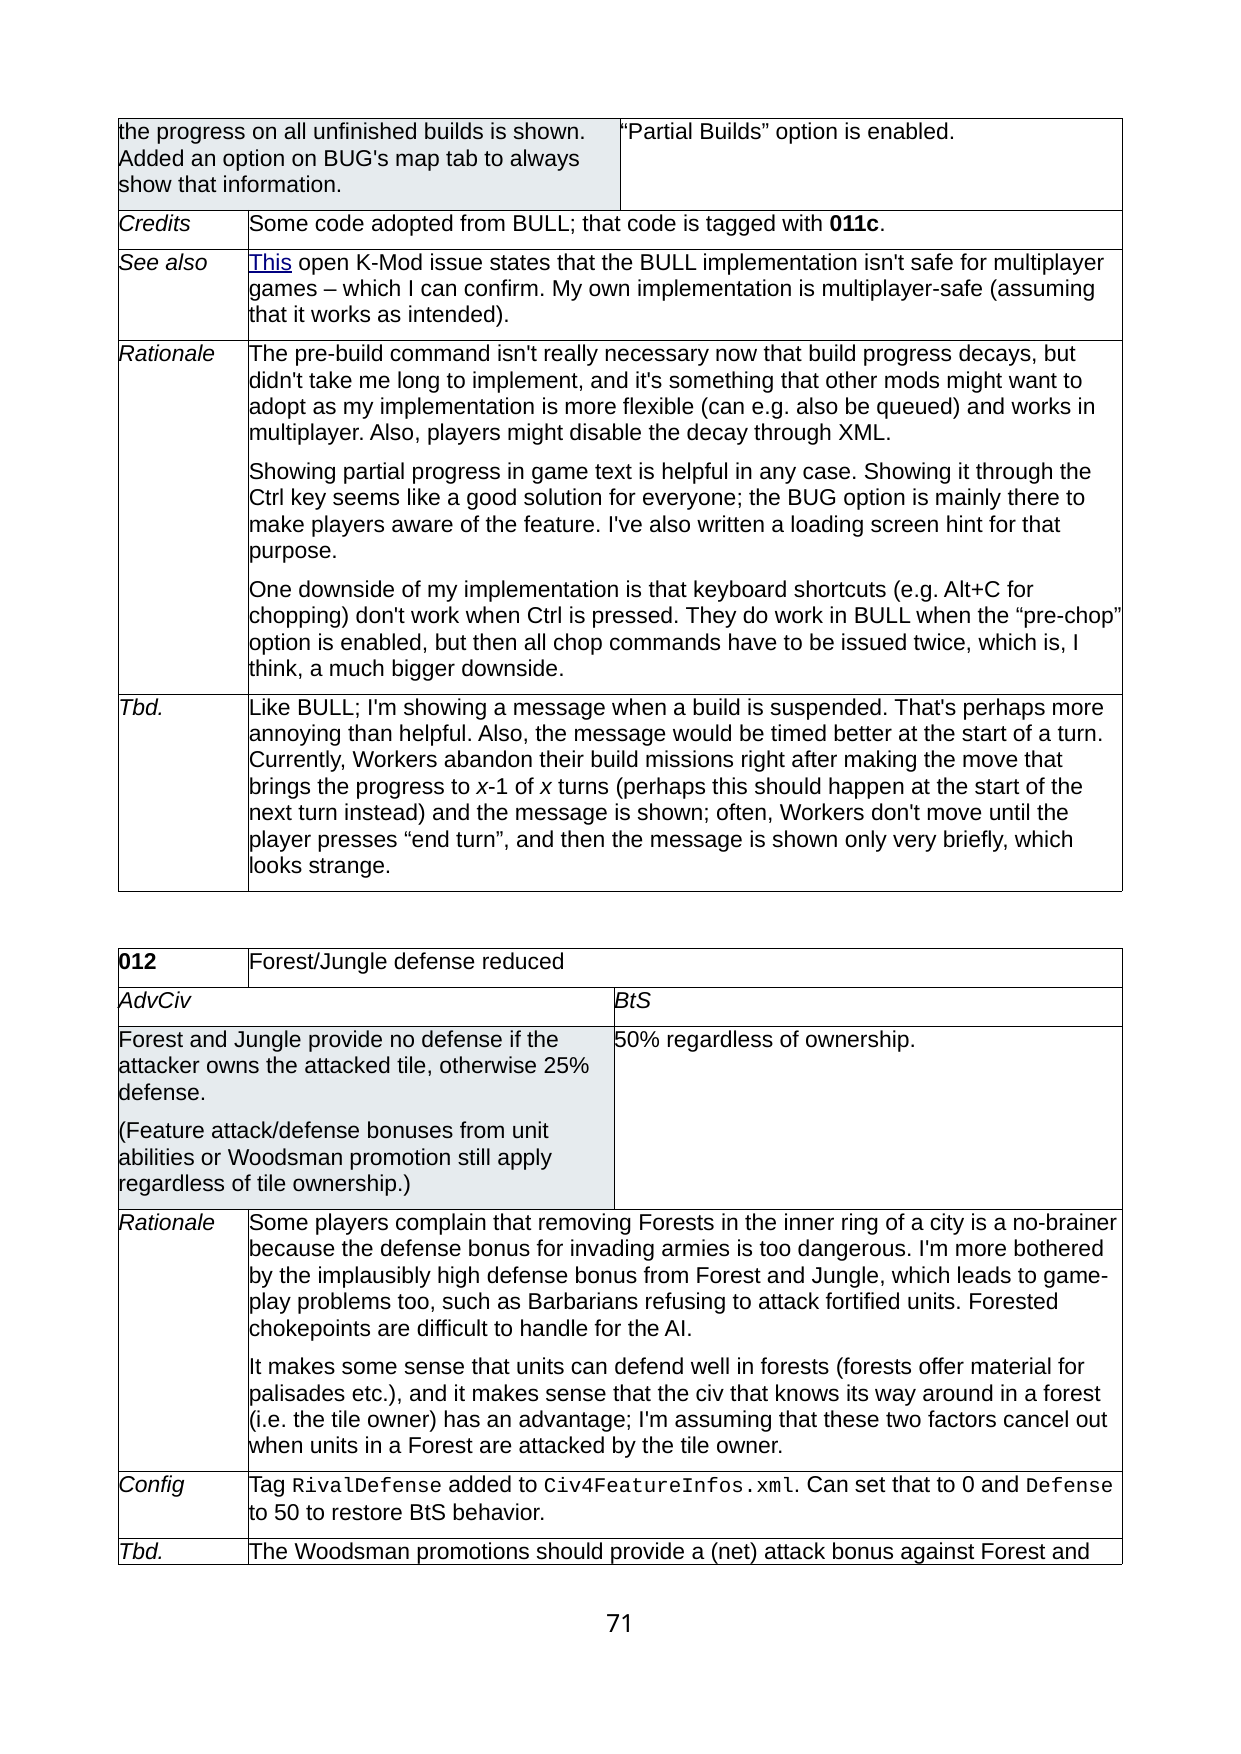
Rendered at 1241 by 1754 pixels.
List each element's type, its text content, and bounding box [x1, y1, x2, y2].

table_cell Tag RivalDefense added to Civ4FeatureInfos.xml. Can set that to 0 and Defense to 50 to restore BtS behavior. [249, 1472, 1122, 1538]
table_cell Rationale [119, 1210, 248, 1471]
table_cell BtS [615, 988, 1122, 1026]
table_cell Some code adopted from BULL; that code is tagged with 011c. [249, 211, 1122, 248]
table_cell The Woodsman promotions should provide a (net) attack bonus against Forest and [249, 1539, 1122, 1564]
table_cell See also [119, 250, 248, 340]
table_header 012 [119, 949, 248, 987]
table_cell Credits [119, 211, 248, 248]
table_cell This open K-Mod issue states that the BULL implementation isn't safe for multiplayer games – which I can confirm. My own implementation is multiplayer-safe (assuming that it works as intended). [249, 250, 1122, 340]
table_cell Like BULL; I'm showing a message when a build is suspended. That's perhaps more annoying than helpful. Also, the message would be timed better at the start of a turn. Currently, Workers abandon their build missions right after making the move that brings the progress to x-1 of x turns (perhaps this should happen at the start of the next turn instead) and the message is shown; often, Workers don't move until the player presses “end turn”, and then the message is shown only very briefly, which looks strange. [249, 695, 1122, 891]
table_cell “Partial Builds” option is enabled. [621, 119, 1122, 210]
table_cell The pre-build command isn't really necessary now that build progress decays, but didn't take me long to implement, and it's something that other mods might want to adopt as my implementation is more flexible (can e.g. also be queued) and works in multiplayer. Also, players might disable the decay through XML. Showing partial progress in game text is helpful in any case. Showing it through the Ctrl key seems like a good solution for everyone; the BUG option is mainly there to make players aware of the feature. I've also written a loading screen hint for that purpose. One downside of my implementation is that keyboard shortcuts (e.g. Alt+C for chopping) don't work when Ctrl is pressed. They do work in BULL when the “pre-chop” option is enabled, but then all chop commands have to be issued twice, which is, I think, a much bigger downside. [249, 341, 1122, 694]
table_cell Tbd. [119, 1539, 248, 1564]
table_header Forest/Jungle defense reduced [249, 949, 1122, 987]
table_cell Some players complain that removing Forests in the inner ring of a city is a no-brainer because the defense bonus for invading armies is too dangerous. I'm more bothered by the implausibly high defense bonus from Forest and Jungle, which leads to game­play problems too, such as Barbarians refusing to attack fortified units. Forested chokepoints are difficult to handle for the AI. It makes some sense that units can defend well in forests (forests offer material for palisades etc.), and it makes sense that the civ that knows its way around in a forest (i.e. the tile owner) has an advantage; I'm assuming that these two factors cancel out when units in a Forest are attacked by the tile owner. [249, 1210, 1122, 1471]
table_cell Tbd. [119, 695, 248, 891]
table_cell Forest and Jungle provide no defense if the attacker owns the attacked tile, otherwise 25% defense. (Feature attack/defense bonuses from unit abilities or Woodsman promotion still apply regardless of tile ownership.) [119, 1027, 614, 1209]
table_cell the progress on all unfinished builds is shown. Added an option on BUG's map tab to always show that information. [119, 119, 620, 210]
table_cell Config [119, 1472, 248, 1538]
table_cell AdvCiv [119, 988, 614, 1026]
table_cell Rationale [119, 341, 248, 694]
table_cell 50% regardless of ownership. [615, 1027, 1122, 1209]
